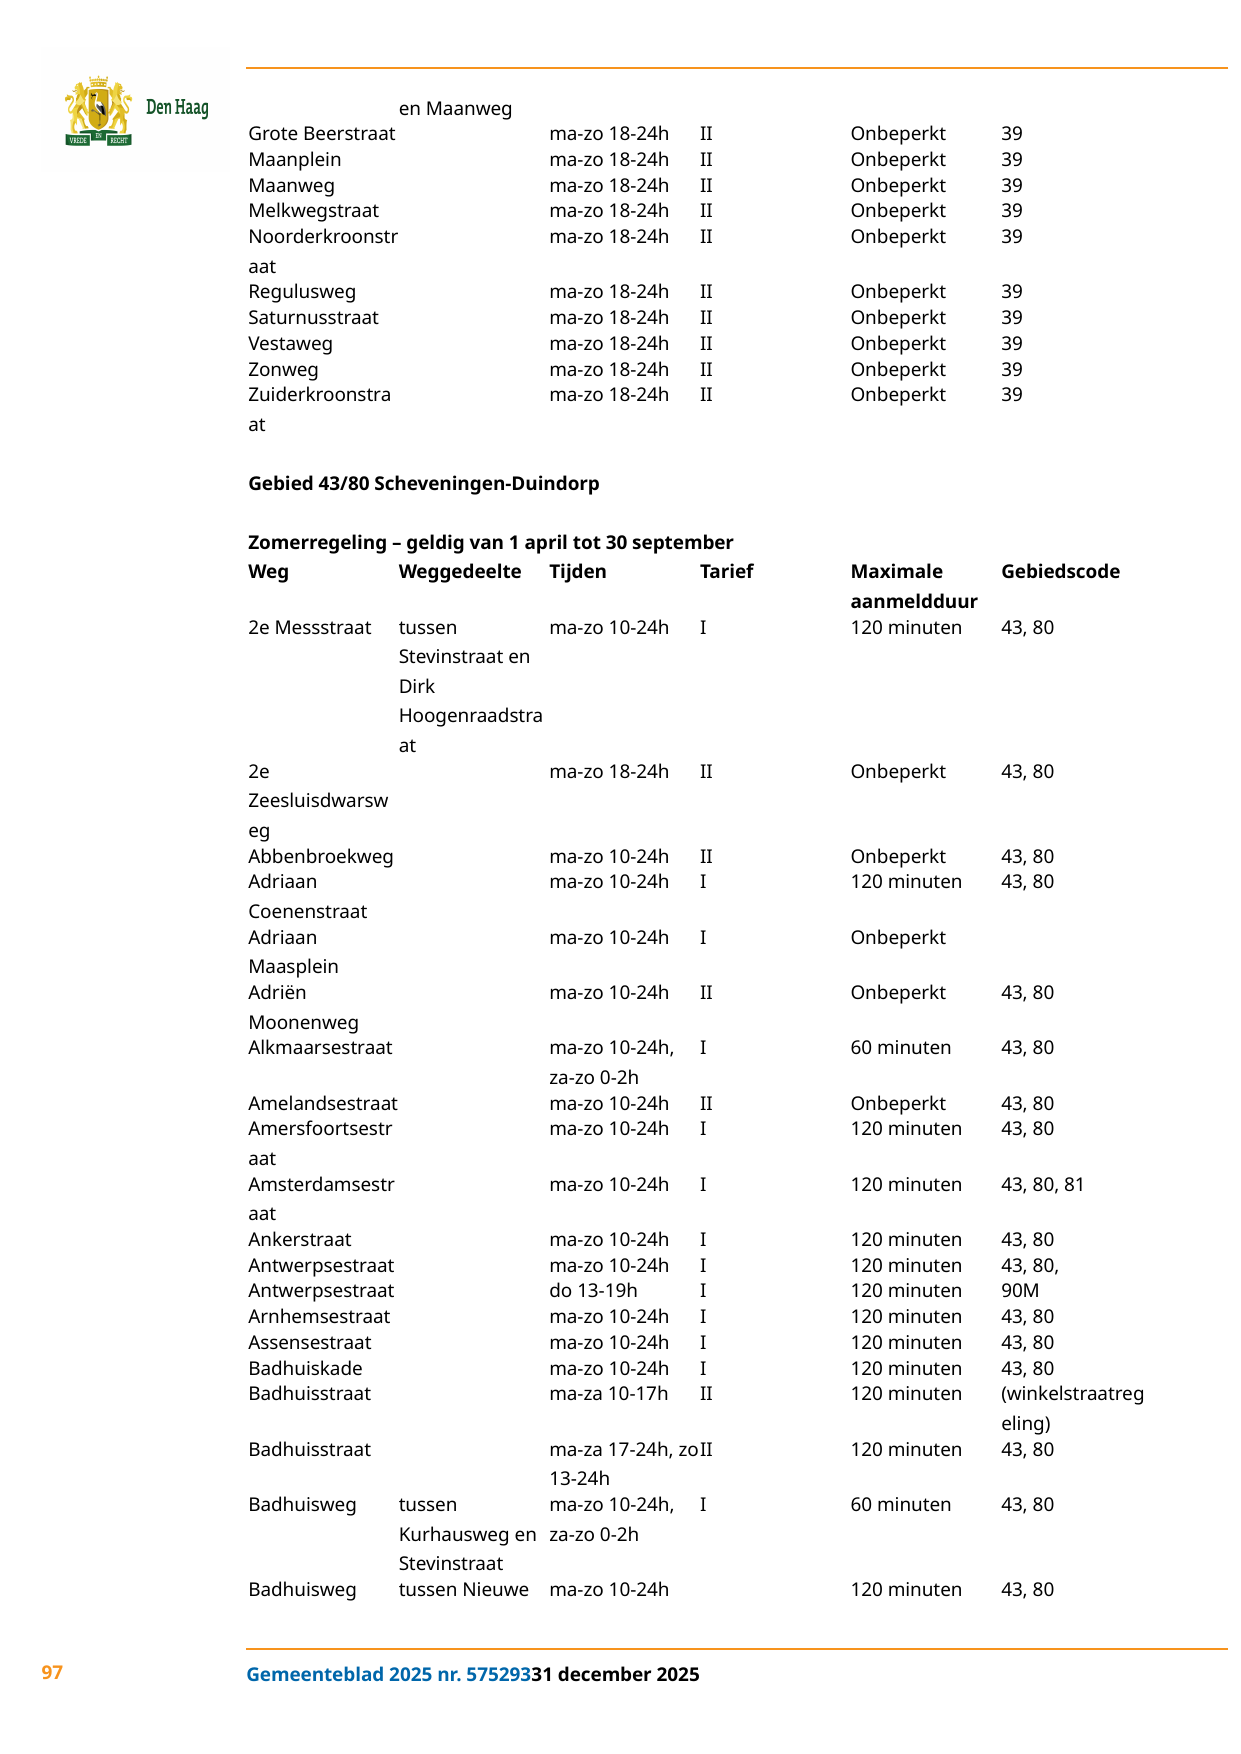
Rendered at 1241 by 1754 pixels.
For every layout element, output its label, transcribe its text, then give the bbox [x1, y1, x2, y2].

table_header Maximale aanmeldduur [850, 559, 1001, 614]
table_cell [399, 1226, 549, 1252]
table_cell [399, 1252, 549, 1278]
table_cell ma-zo 10-24h [549, 1226, 700, 1252]
table_cell Arnhemsestraat [248, 1304, 398, 1329]
table_cell Alkmaarsestraat [248, 1035, 398, 1090]
table_cell 43, 80 [1001, 843, 1152, 869]
table_cell ma-zo 18-24h [549, 382, 700, 437]
table_cell 2e Zeesluisdwarsweg [248, 758, 398, 843]
table_cell ma-zo 10-24h, za-zo 0-2h [549, 1491, 700, 1576]
table_cell 39 [1001, 146, 1152, 172]
table_cell II [700, 843, 850, 869]
table_cell Maanweg [248, 172, 398, 198]
table_cell Assensestraat [248, 1329, 398, 1355]
table_cell 39 [1001, 172, 1152, 198]
table_cell ma-zo 10-24h [549, 924, 700, 979]
table_cell Abbenbroekweg [248, 843, 398, 869]
table_cell ma-zo 10-24h [549, 1090, 700, 1116]
table_cell ma-zo 18-24h [549, 305, 700, 330]
table_cell Onbeperkt [850, 1090, 1001, 1116]
table_cell II [700, 121, 850, 146]
table_cell Amersfoortsestraat [248, 1116, 398, 1171]
table_cell Ankerstraat [248, 1226, 398, 1252]
table_cell Badhuiskade [248, 1355, 398, 1381]
table_cell Onbeperkt [850, 279, 1001, 304]
table_cell Badhuisstraat [248, 1436, 398, 1491]
table_cell ma-zo 18-24h [549, 172, 700, 198]
table_cell [399, 924, 549, 979]
text Zomerregeling – geldig van 1 april tot 30 september [248, 529, 1152, 555]
table_cell [399, 382, 549, 437]
table_cell Zonweg [248, 356, 398, 382]
table_cell 120 minuten [850, 1226, 1001, 1252]
table_cell [399, 279, 549, 304]
table_cell 60 minuten [850, 1035, 1001, 1090]
table_cell Noorderkroonstraat [248, 224, 398, 279]
table_cell Onbeperkt [850, 758, 1001, 843]
table_cell 43, 80 [1001, 1355, 1152, 1381]
table_cell 43, 80 [1001, 869, 1152, 924]
table_cell Onbeperkt [850, 198, 1001, 223]
table_cell [399, 198, 549, 223]
table_cell [399, 843, 549, 869]
table_cell 43, 80 [1001, 1116, 1152, 1171]
table_cell 43, 80 [1001, 758, 1152, 843]
table_cell Onbeperkt [850, 172, 1001, 198]
table_cell 43, 80 [1001, 1491, 1152, 1576]
table_cell 90M [1001, 1278, 1152, 1303]
table_cell I [700, 1226, 850, 1252]
table_cell 43, 80 [1001, 1576, 1152, 1602]
table_cell 43, 80 [1001, 1035, 1152, 1090]
table_cell I [700, 1116, 850, 1171]
table_cell 120 minuten [850, 614, 1001, 758]
table_cell I [700, 1035, 850, 1090]
table_cell 39 [1001, 356, 1152, 382]
table_cell ma-zo 10-24h [549, 843, 700, 869]
table_cell 120 minuten [850, 1576, 1001, 1602]
table_header Weggedeelte [399, 559, 549, 614]
table_cell [399, 1436, 549, 1491]
table_cell [399, 172, 549, 198]
table_cell 39 [1001, 382, 1152, 437]
table_cell [399, 1355, 549, 1381]
table_cell Adriaan Coenenstraat [248, 869, 398, 924]
table_cell I [700, 1304, 850, 1329]
table_cell 60 minuten [850, 1491, 1001, 1576]
table_cell [1001, 924, 1152, 979]
table_cell 43, 80, 81 [1001, 1171, 1152, 1226]
table_cell Antwerpsestraat [248, 1278, 398, 1303]
table_cell tussen Stevinstraat en Dirk Hoogenraadstraat [399, 614, 549, 758]
table_cell (winkelstraatregeling) [1001, 1381, 1152, 1436]
table_cell [399, 758, 549, 843]
table_cell Badhuisweg [248, 1576, 398, 1602]
table_cell [399, 979, 549, 1034]
table_cell ma-zo 18-24h [549, 758, 700, 843]
table_cell I [700, 1329, 850, 1355]
table_cell 120 minuten [850, 1355, 1001, 1381]
table_header Gebiedscode [1001, 559, 1152, 614]
table_cell [399, 869, 549, 924]
picture [41, 47, 231, 172]
table_cell ma-zo 10-24h [549, 1329, 700, 1355]
table_cell Onbeperkt [850, 121, 1001, 146]
table_cell II [700, 1436, 850, 1491]
table_cell Zuiderkroonstraat [248, 382, 398, 437]
table_cell ma-zo 10-24h [549, 1116, 700, 1171]
table_cell II [700, 330, 850, 356]
table_cell 120 minuten [850, 1171, 1001, 1226]
table_cell I [700, 1491, 850, 1576]
table_cell [399, 1090, 549, 1116]
table_cell ma-zo 10-24h [549, 1576, 700, 1602]
table_cell II [700, 1090, 850, 1116]
table_cell tussen Nieuwe [399, 1576, 549, 1602]
table_cell 120 minuten [850, 1381, 1001, 1436]
table_cell II [700, 172, 850, 198]
table_cell 43, 80 [1001, 1226, 1152, 1252]
table_cell Maanplein [248, 146, 398, 172]
table_cell 39 [1001, 121, 1152, 146]
table_cell II [700, 224, 850, 279]
table_cell 43, 80 [1001, 614, 1152, 758]
table_cell 43, 80, [1001, 1252, 1152, 1278]
table_cell Onbeperkt [850, 224, 1001, 279]
table_cell ma-zo 10-24h [549, 1304, 700, 1329]
table_cell [1001, 95, 1152, 121]
table_cell ma-za 10-17h [549, 1381, 700, 1436]
table_cell II [700, 382, 850, 437]
table_cell ma-zo 18-24h [549, 121, 700, 146]
table_cell Vestaweg [248, 330, 398, 356]
table_cell [399, 1116, 549, 1171]
table_cell 39 [1001, 198, 1152, 223]
table_cell I [700, 869, 850, 924]
table_cell [399, 1329, 549, 1355]
table_cell en Maanweg [399, 95, 549, 121]
table_cell Grote Beerstraat [248, 121, 398, 146]
table_cell 43, 80 [1001, 1090, 1152, 1116]
table_cell Antwerpsestraat [248, 1252, 398, 1278]
table_cell 43, 80 [1001, 1436, 1152, 1491]
table_cell I [700, 1355, 850, 1381]
table_cell 120 minuten [850, 869, 1001, 924]
table_cell I [700, 924, 850, 979]
table_cell II [700, 356, 850, 382]
table_cell [399, 121, 549, 146]
table_cell [399, 356, 549, 382]
table_cell ma-zo 18-24h [549, 356, 700, 382]
table_cell Adriaan Maasplein [248, 924, 398, 979]
table_cell ma-zo 10-24h [549, 1252, 700, 1278]
table_cell ma-zo 10-24h [549, 869, 700, 924]
table_cell Amelandsestraat [248, 1090, 398, 1116]
table_cell 39 [1001, 224, 1152, 279]
table_cell 120 minuten [850, 1252, 1001, 1278]
table_cell [399, 1171, 549, 1226]
table_cell Saturnusstraat [248, 305, 398, 330]
table_cell [700, 95, 850, 121]
table_header Tijden [549, 559, 700, 614]
table_cell I [700, 614, 850, 758]
table_cell II [700, 305, 850, 330]
table_cell Onbeperkt [850, 330, 1001, 356]
table_cell Adriën Moonenweg [248, 979, 398, 1034]
table_cell 39 [1001, 330, 1152, 356]
table_cell ma-zo 18-24h [549, 224, 700, 279]
text Gebied 43/80 Scheveningen-Duindorp [248, 470, 1152, 496]
table_cell ma-zo 10-24h [549, 614, 700, 758]
table_cell [399, 1381, 549, 1436]
table_cell II [700, 279, 850, 304]
table_cell [399, 146, 549, 172]
table_cell 39 [1001, 279, 1152, 304]
table_cell I [700, 1252, 850, 1278]
table_cell ma-zo 18-24h [549, 198, 700, 223]
table_cell 39 [1001, 305, 1152, 330]
table_cell II [700, 198, 850, 223]
table_cell Amsterdamsestraat [248, 1171, 398, 1226]
table_cell [399, 1035, 549, 1090]
table_cell tussen Kurhausweg en Stevinstraat [399, 1491, 549, 1576]
table_cell [399, 305, 549, 330]
table_cell 2e Messstraat [248, 614, 398, 758]
table_cell 43, 80 [1001, 979, 1152, 1034]
table_cell [700, 1576, 850, 1602]
table_cell 120 minuten [850, 1329, 1001, 1355]
table_cell ma-zo 10-24h, za-zo 0-2h [549, 1035, 700, 1090]
table_cell ma-za 17-24h, zo 13-24h [549, 1436, 700, 1491]
table_header Weg [248, 559, 398, 614]
table_cell do 13-19h [549, 1278, 700, 1303]
table_cell Onbeperkt [850, 979, 1001, 1034]
table_cell ma-zo 10-24h [549, 979, 700, 1034]
table_cell II [700, 758, 850, 843]
table_cell Onbeperkt [850, 356, 1001, 382]
table_cell 120 minuten [850, 1278, 1001, 1303]
table_cell Onbeperkt [850, 146, 1001, 172]
table_cell I [700, 1171, 850, 1226]
table_cell Onbeperkt [850, 924, 1001, 979]
table_cell 120 minuten [850, 1436, 1001, 1491]
table_cell 120 minuten [850, 1116, 1001, 1171]
table_cell Onbeperkt [850, 843, 1001, 869]
table_cell 43, 80 [1001, 1329, 1152, 1355]
table_cell [248, 95, 398, 121]
table_cell [399, 224, 549, 279]
table_cell ma-zo 18-24h [549, 146, 700, 172]
table_cell [399, 1304, 549, 1329]
table_cell Regulusweg [248, 279, 398, 304]
table_cell Onbeperkt [850, 382, 1001, 437]
table_cell II [700, 146, 850, 172]
table_header Tarief [700, 559, 850, 614]
table_cell II [700, 1381, 850, 1436]
table_cell ma-zo 18-24h [549, 279, 700, 304]
table_cell 43, 80 [1001, 1304, 1152, 1329]
table_cell ma-zo 10-24h [549, 1355, 700, 1381]
table_cell I [700, 1278, 850, 1303]
table_cell [399, 330, 549, 356]
table_cell [399, 1278, 549, 1303]
table_cell Badhuisstraat [248, 1381, 398, 1436]
table_cell ma-zo 10-24h [549, 1171, 700, 1226]
table_cell Melkwegstraat [248, 198, 398, 223]
table_cell [549, 95, 700, 121]
table_cell II [700, 979, 850, 1034]
table_cell Badhuisweg [248, 1491, 398, 1576]
table_cell [850, 95, 1001, 121]
table_cell ma-zo 18-24h [549, 330, 700, 356]
table_cell Onbeperkt [850, 305, 1001, 330]
table_cell 120 minuten [850, 1304, 1001, 1329]
